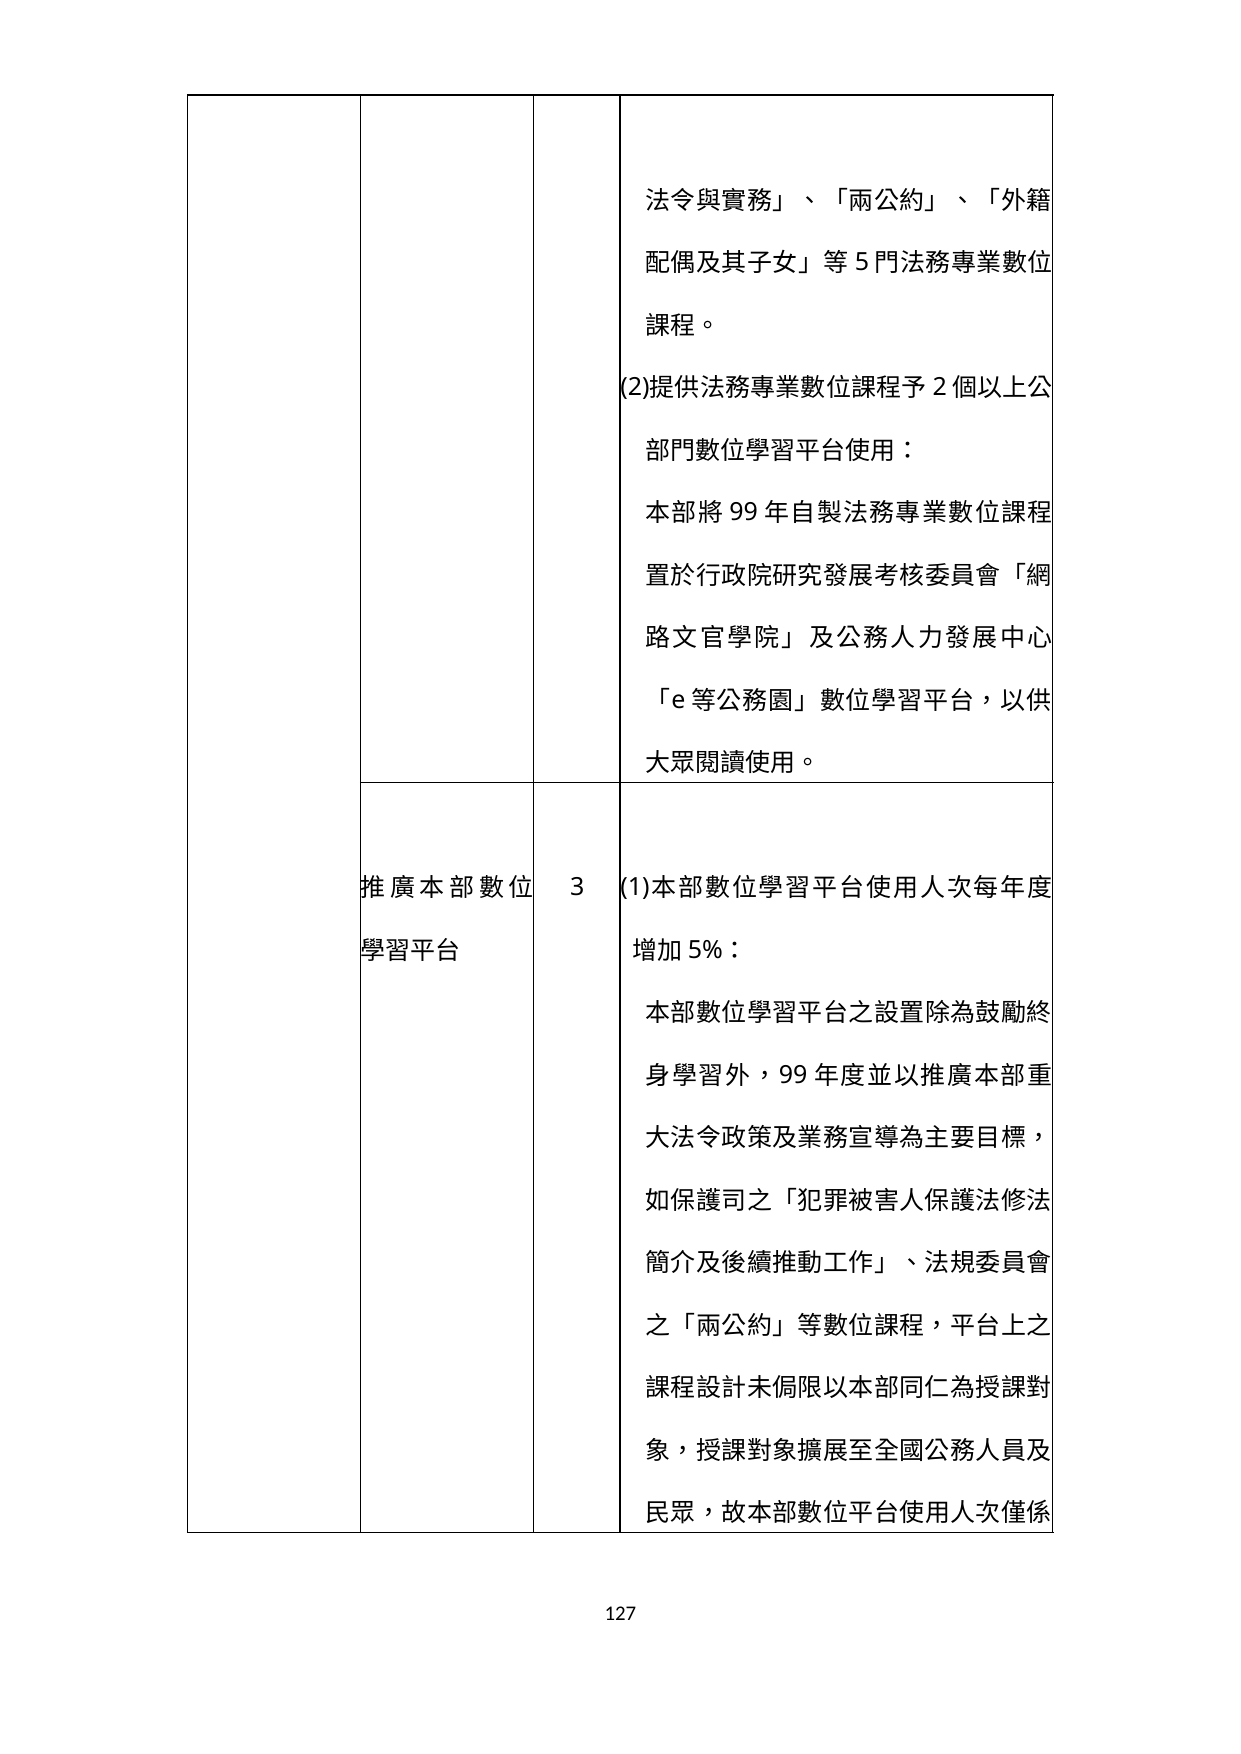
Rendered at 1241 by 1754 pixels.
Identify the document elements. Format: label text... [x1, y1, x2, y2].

table_cell [188, 96, 360, 1532]
table_cell [361, 96, 533, 782]
table_cell 3 [534, 783, 619, 1532]
table_cell [534, 96, 619, 782]
table_cell 推廣本部數位學習平台 [361, 783, 533, 1532]
table_cell 法令與實務」、「兩公約」、「外籍配偶及其子女」等5門法務專業數位課程。 (2)提供法務專業數位課程予2個以上公部門數位學習平台使用： 本部將99年自製法務專業數位課程置於行政院研究發展考核委員會「網路文官學院」及公務人力發展中心「e等公務園」數位學習平台，以供大眾閱讀使用。 [621, 96, 1052, 782]
table_cell (1)本部數位學習平台使用人次每年度 增加5%： 本部數位學習平台之設置除為鼓勵終身學習外，99年度並以推廣本部重大法令政策及業務宣導為主要目標，如保護司之「犯罪被害人保護法修法簡介及後續推動工作」、法規委員會之「兩公約」等數位課程，平台上之課程設計未侷限以本部同仁為授課對象，授課對象擴展至全國公務人員及民眾，故本部數位平台使用人次僅係 [621, 783, 1052, 1532]
